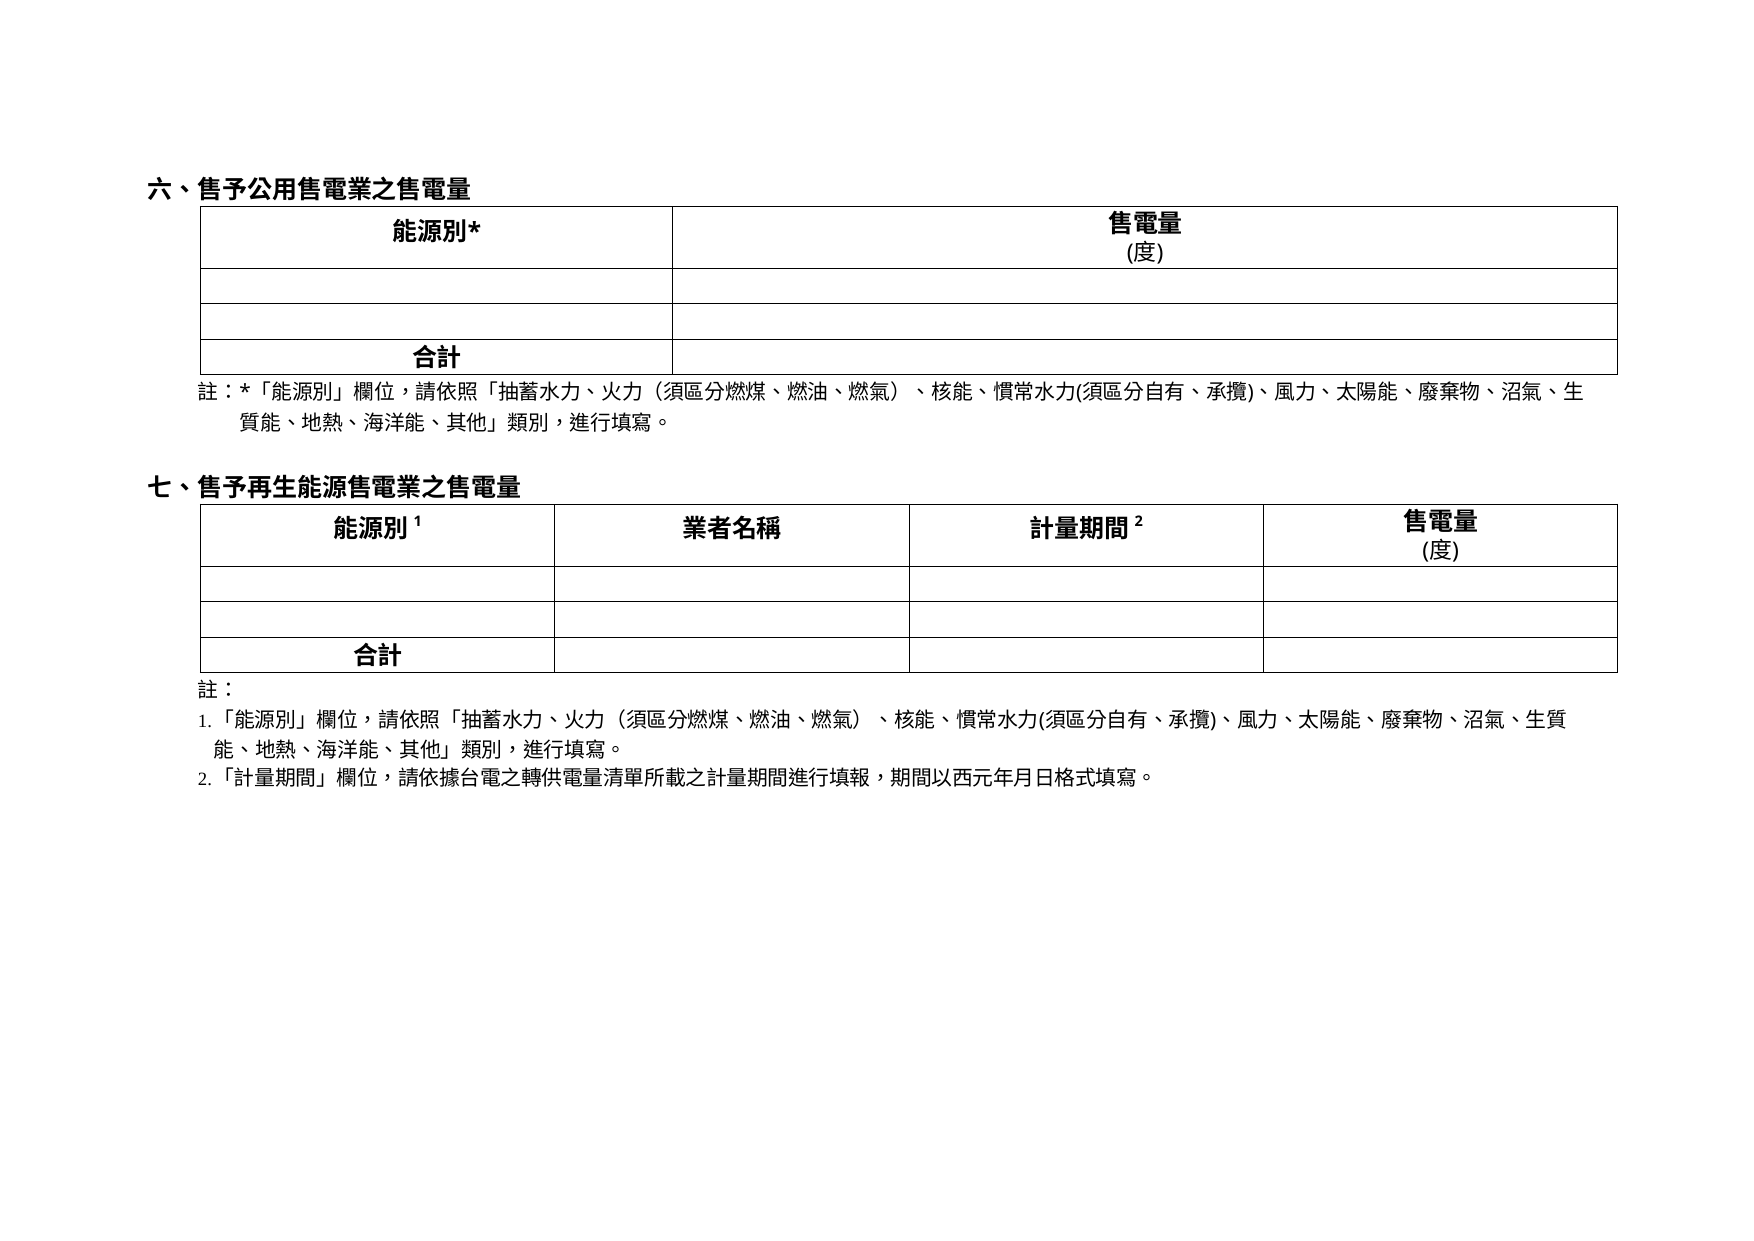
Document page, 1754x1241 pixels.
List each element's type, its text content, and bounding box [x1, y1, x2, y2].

table_cell [1264, 638, 1617, 672]
table_cell [673, 269, 1617, 303]
table_cell [910, 567, 1263, 601]
table_header 能源別1 [201, 505, 554, 566]
table_cell [201, 567, 554, 601]
text 註：*「能源別」欄位，請依照「抽蓄水力、火力（須區分燃煤、燃油、燃氣）、核能、慣常水力(須區分自有、承攬)、風力、太陽能、廢棄物、沼氣、生質能、地熱、海洋能、其他」類別，進行填寫。 [198, 375, 1597, 436]
list 「能源別」欄位，請依照「抽蓄水力、火力（須區分燃煤、燃油、燃氣）、核能、慣常水力(須區分自有、承攬)、風力、太陽能、廢棄物、沼氣、生質能、地熱、海洋能、其他」類別，進行填寫。 [198, 703, 1581, 764]
table_cell [555, 638, 909, 672]
table_cell [673, 340, 1617, 374]
table_cell [1264, 602, 1617, 637]
table_cell [673, 304, 1617, 339]
table_header 計量期間2 [910, 505, 1263, 566]
table_cell [555, 567, 909, 601]
table_cell [555, 602, 909, 637]
table_header 業者名稱 [555, 505, 909, 566]
table_header 能源別* [201, 207, 672, 268]
text 六、售予公用售電業之售電量 [148, 169, 1621, 206]
table_cell 合計 [201, 340, 672, 374]
text 註： [198, 673, 1621, 703]
table_header 售電量 (度) [1264, 505, 1617, 566]
table_cell [201, 304, 672, 339]
text 七、售予再生能源售電業之售電量 [148, 467, 1621, 503]
table_cell [1264, 567, 1617, 601]
table_cell [910, 602, 1263, 637]
table_cell [201, 602, 554, 637]
table_cell 合計 [201, 638, 554, 672]
table_cell [201, 269, 672, 303]
table_cell [910, 638, 1263, 672]
table_header 售電量 (度) [673, 207, 1617, 268]
list 「計量期間」欄位，請依據台電之轉供電量清單所載之計量期間進行填報，期間以西元年月日格式填寫。 [198, 764, 1621, 791]
